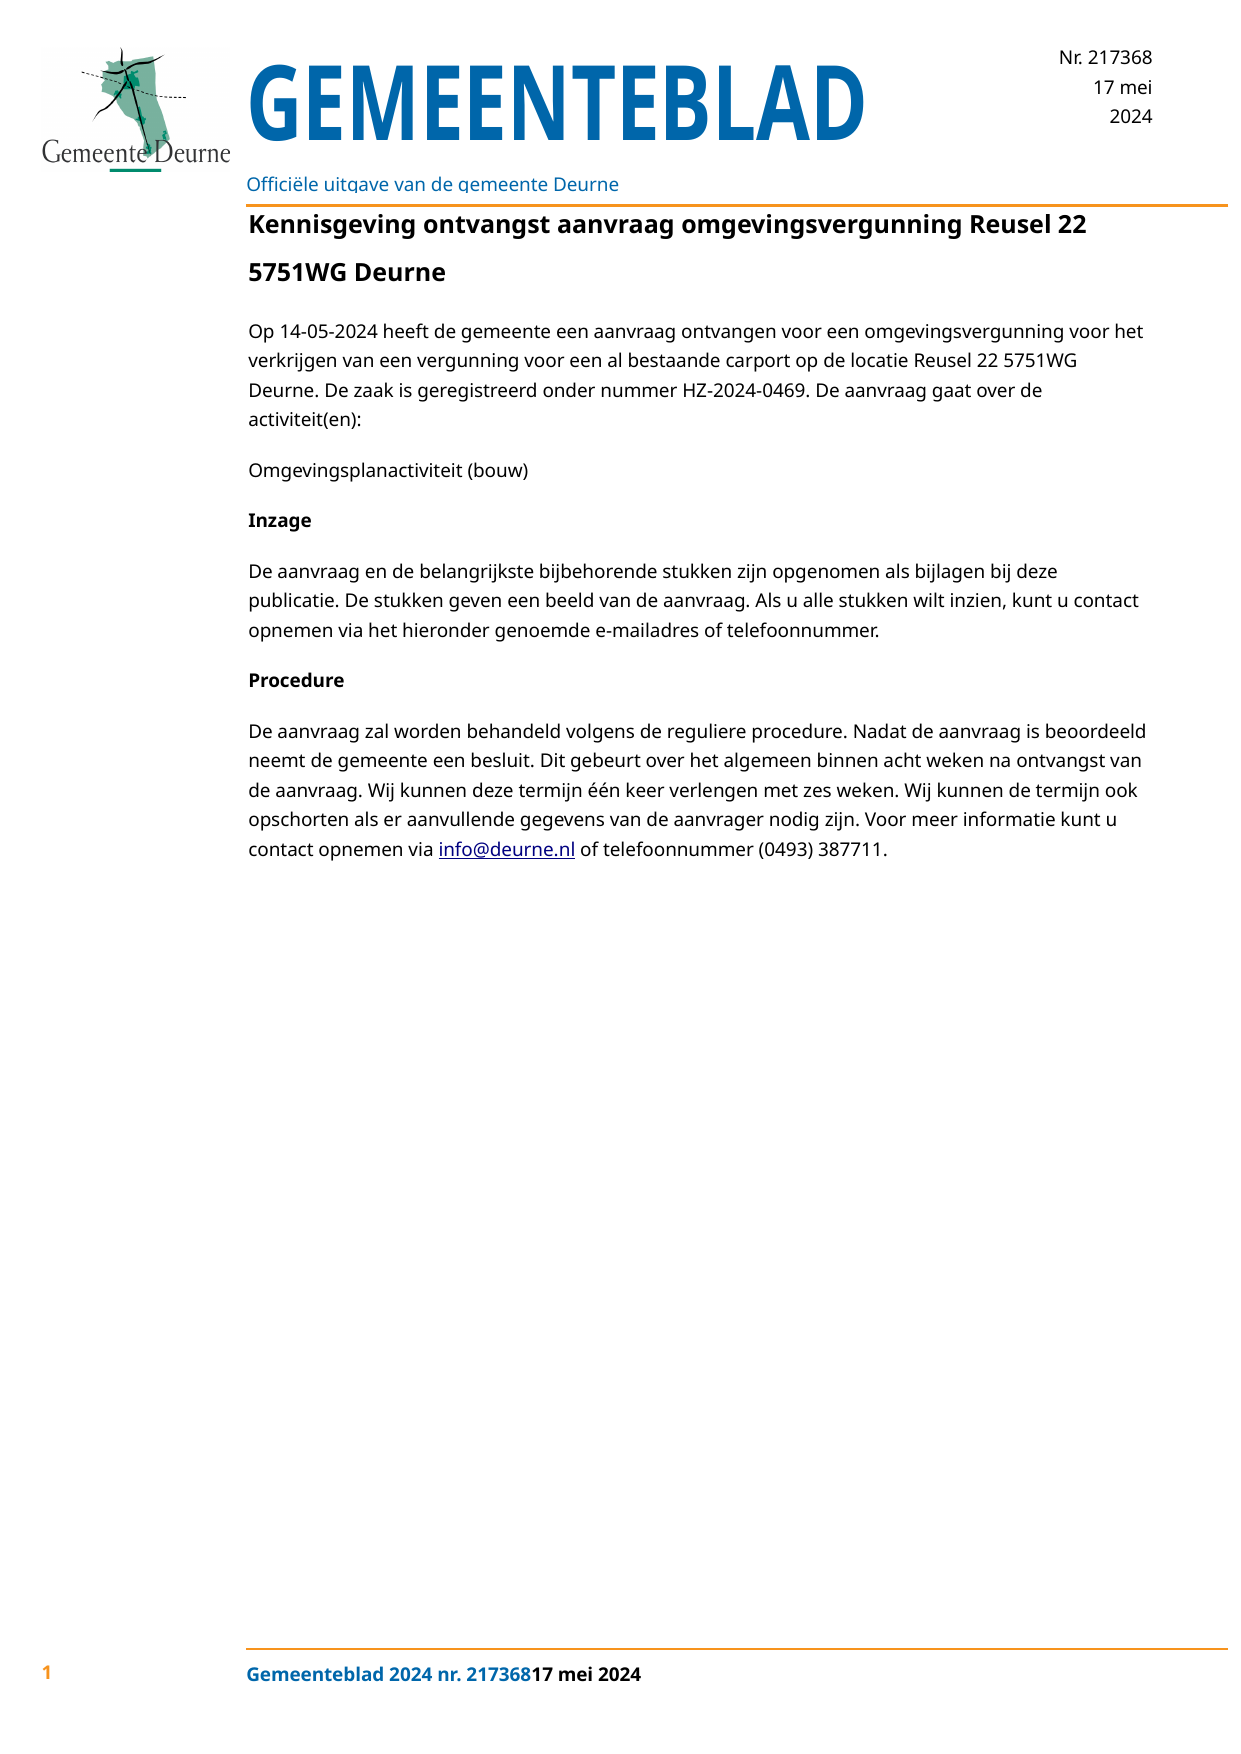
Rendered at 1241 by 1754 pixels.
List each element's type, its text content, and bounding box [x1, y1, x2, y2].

text De aanvraag zal worden behandeld volgens de reguliere procedure. Nadat de aanvraag is beoordeeld neemt de gemeente een besluit. Dit gebeurt over het algemeen binnen acht weken na ontvangst van de aanvraag. Wij kunnen deze termijn één keer verlengen met zes weken. Wij kunnen de termijn ook opschorten als er aanvullende gegevens van de aanvrager nodig zijn. Voor meer informatie kunt u contact opnemen via info@deurne.nl of telefoonnummer (0493) 387711. [248, 718, 1152, 862]
picture [41, 47, 231, 172]
text De aanvraag en de belangrijkste bijbehorende stukken zijn opgenomen als bijlagen bij deze publicatie. De stukken geven een beeld van de aanvraag. Als u alle stukken wilt inzien, kunt u contact opnemen via het hieronder genoemde e-mailadres of telefoonnummer. [248, 558, 1152, 643]
text Procedure [248, 667, 1152, 693]
text Omgevingsplanactiviteit (bouw) [248, 457, 1152, 483]
text Kennisgeving ontvangst aanvraag omgevingsvergunning Reusel 22 5751WG Deurne [248, 207, 1152, 288]
text Inzage [248, 507, 1152, 533]
text Op 14-05-2024 heeft de gemeente een aanvraag ontvangen voor een omgevingsvergunning voor het verkrijgen van een vergunning voor een al bestaande carport op de locatie Reusel 22 5751WG Deurne. De zaak is geregistreerd onder nummer HZ-2024-0469. De aanvraag gaat over de activiteit(en): [248, 318, 1152, 432]
